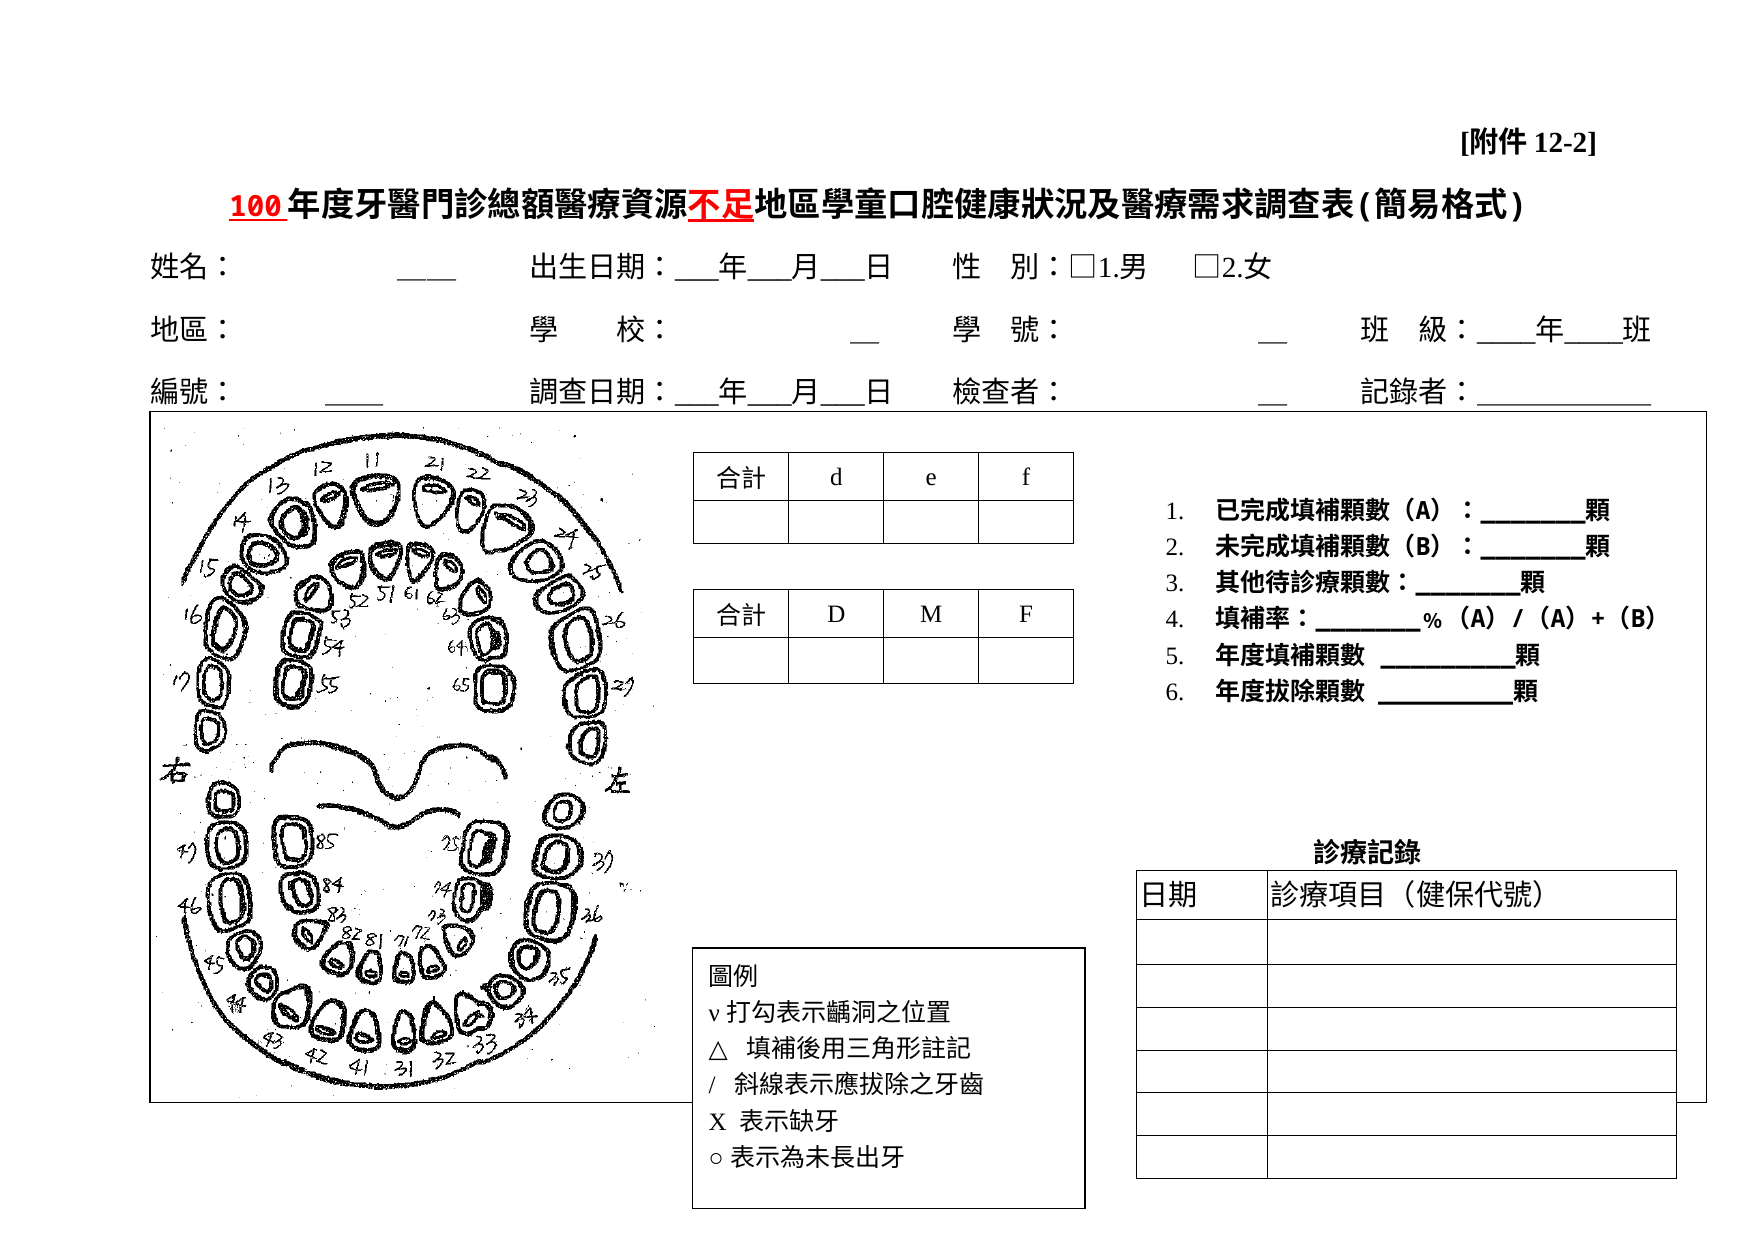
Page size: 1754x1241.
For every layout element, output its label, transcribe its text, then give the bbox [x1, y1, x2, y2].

table_cell [1137, 965, 1267, 1007]
table_cell [1268, 1093, 1676, 1135]
table_cell [1268, 965, 1676, 1007]
table_header 診療項目（健保代號） [1268, 871, 1676, 919]
table_cell [694, 501, 788, 543]
table_cell [789, 638, 883, 683]
table_cell F [979, 590, 1073, 637]
table_cell [1137, 1008, 1267, 1049]
table_cell [1137, 920, 1267, 964]
table_header d [789, 453, 883, 500]
text [附件12-2] [150, 98, 1604, 161]
text 地區： 學 校： ＿ 學 號： ＿ 班 級：____年____班 [128, 286, 1682, 348]
table_header f [979, 453, 1073, 500]
table_cell [978, 544, 1073, 589]
table_cell [884, 501, 978, 543]
table_cell [1268, 1136, 1676, 1178]
table_cell [694, 638, 788, 683]
table_header 日期 [1137, 871, 1267, 919]
table_cell [694, 544, 788, 589]
table_header [151, 412, 1706, 1240]
table_cell [1137, 1051, 1267, 1092]
table_cell [1268, 920, 1676, 964]
table_cell D [789, 590, 883, 637]
table_header [693, 949, 1084, 1208]
table_cell [884, 544, 978, 589]
table_cell M [884, 590, 978, 637]
text 編號： ＿＿ 調查日期：___年___月___日 檢查者： ＿ 記錄者：＿＿＿＿＿＿ [128, 348, 1682, 411]
table_cell [979, 501, 1073, 543]
table_cell [884, 638, 978, 683]
table_header 合計 [694, 453, 788, 500]
table_cell [1268, 1008, 1676, 1049]
table_cell 合計 [694, 590, 788, 637]
table_cell [979, 638, 1073, 683]
table_header e [884, 453, 978, 500]
table_cell [789, 501, 883, 543]
table_cell [1137, 1093, 1267, 1135]
table_cell [1137, 1136, 1267, 1178]
text 姓名： ＿＿ 出生日期：___年___月___日 性 別：□1.男 □2.女 [128, 223, 1682, 286]
text 100年度牙醫門診總額醫療資源不足地區學童口腔健康狀況及醫療需求調查表(簡易格式) [150, 161, 1606, 223]
table_cell [1268, 1051, 1676, 1092]
table_cell [789, 544, 883, 589]
